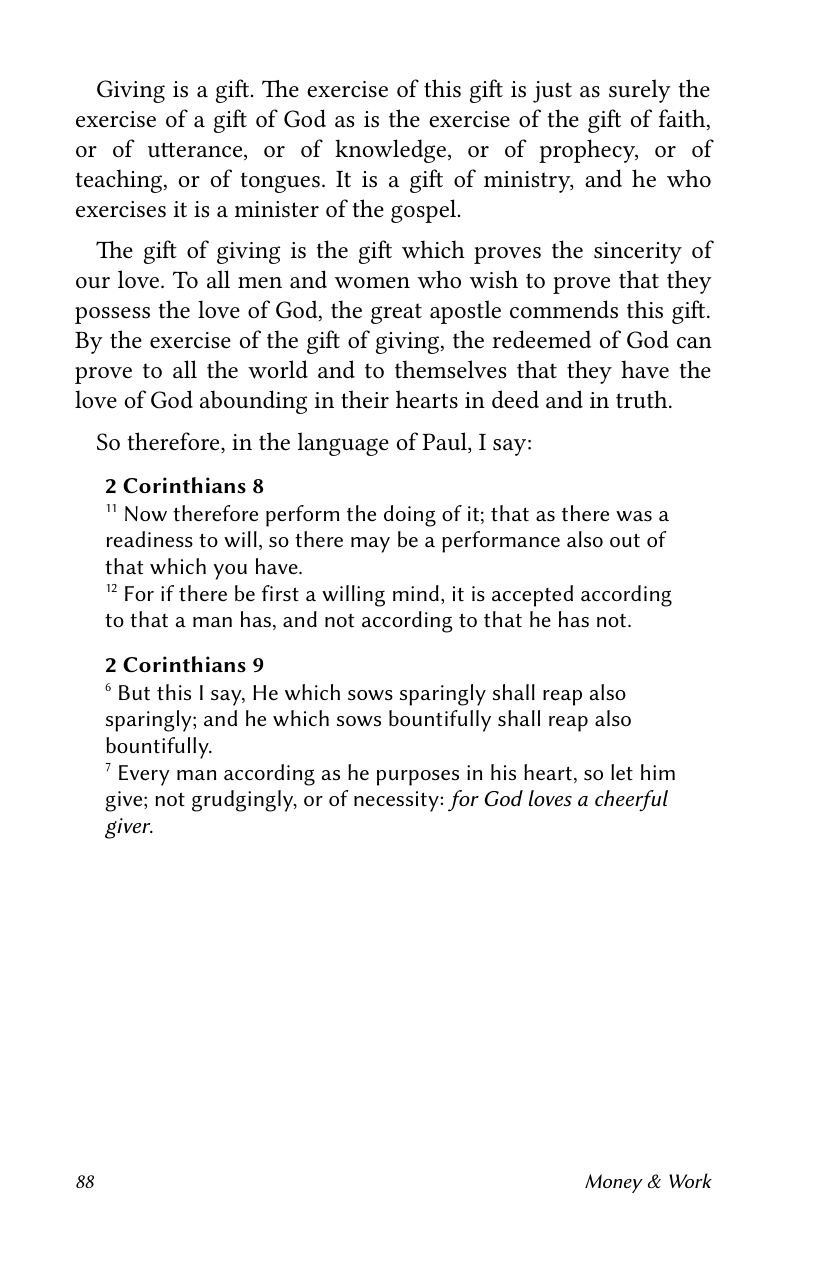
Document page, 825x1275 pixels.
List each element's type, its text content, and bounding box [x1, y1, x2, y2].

text 6 But this I say, He which sows sparingly shall reap also sparingly; and he which sows bountifully shall reap also bountifully. [105, 679, 682, 759]
text 2 Corinthians 9 [105, 652, 712, 678]
text 2 Corinthians 8 [105, 473, 712, 499]
text The gift of giving is the gift which proves the sincerity of our love. To all men and women who wish to prove that they possess the love of God, the great apostle commends this gift. By the exercise of the gift of giving, the redeemed of God can prove to all the world and to themselves that they have the love of God abounding in their hearts in deed and in truth. [75, 237, 712, 414]
text Giving is a gift. The exercise of this gift is just as surely the exercise of a gift of God as is the exercise of the gift of faith, or of utterance, or of knowledge, or of prophecy, or of teaching, or of tongues. It is a gift of ministry, and he who exercises it is a minister of the gospel. [75, 75, 712, 223]
text 12 For if there be first a willing mind, it is accepted according to that a man has, and not according to that he has not. [105, 581, 682, 633]
text So therefore, in the language of Paul, I say: [75, 428, 712, 457]
text 11 Now therefore perform the doing of it; that as there was a readiness to will, so there may be a performance also out of that which you have. [105, 501, 682, 580]
text 7 Every man according as he purposes in his heart, so let him give; not grudgingly, or of necessity: for God loves a cheerful giver. [105, 759, 682, 839]
